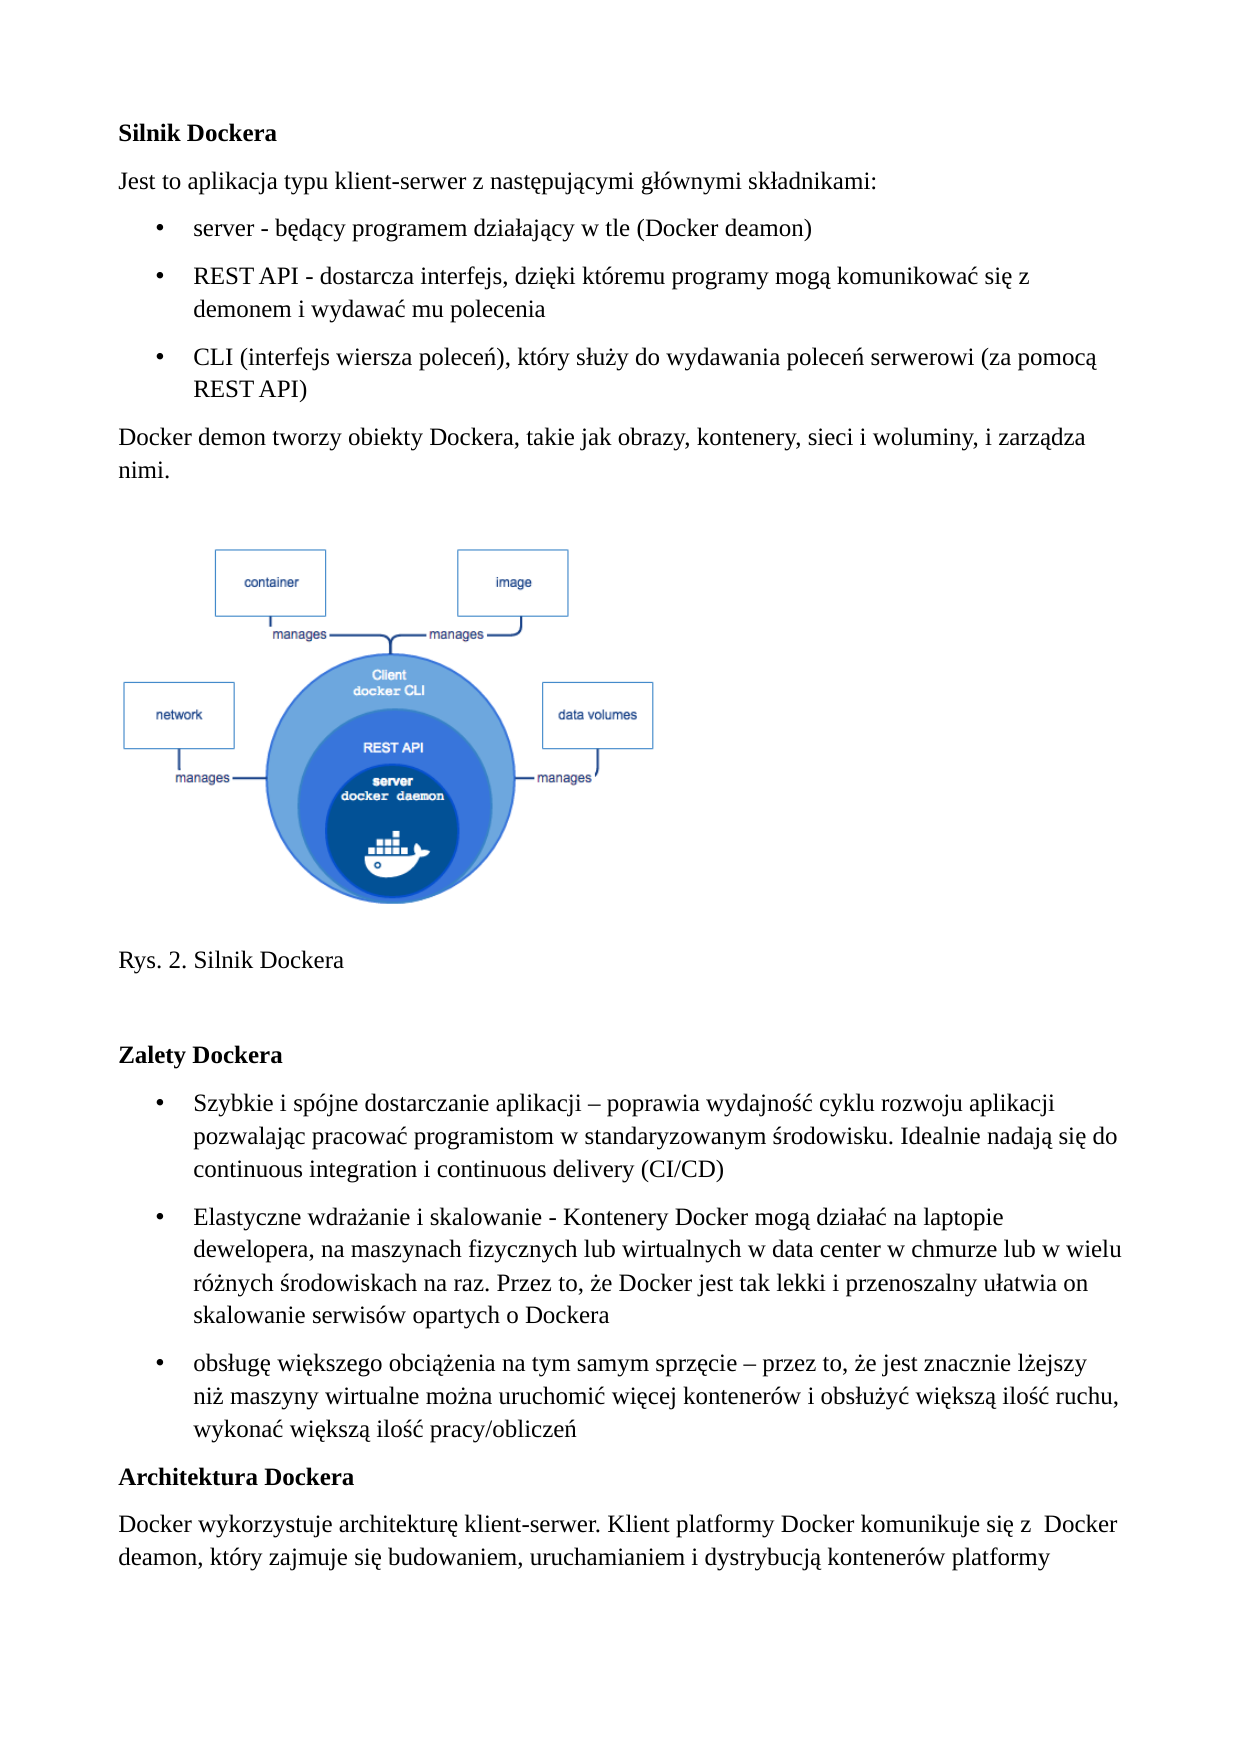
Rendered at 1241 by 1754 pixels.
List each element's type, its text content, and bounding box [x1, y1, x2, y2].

text Docker wykorzystuje architekturę klient-serwer. Klient platformy Docker komunikuje się z Docker deamon, który zajmuje się budowaniem, uruchamianiem i dystrybucją kontenerów platformy [118, 1509, 1122, 1571]
text Silnik Dockera [118, 118, 1122, 147]
list obsługę większego obciążenia na tym samym sprzęcie – przez to, że jest znacznie lżejszy niż maszyny wirtualne można uruchomić więcej kontenerów i obsłużyć większą ilość ruchu, wykonać większą ilość pracy/obliczeń [156, 1348, 1122, 1443]
list Elastyczne wdrażanie i skalowanie - Kontenery Docker mogą działać na laptopie dewelopera, na maszynach fizycznych lub wirtualnych w data center w chmurze lub w wielu różnych środowiskach na raz. Przez to, że Docker jest tak lekki i przenoszalny ułatwia on skalowanie serwisów opartych o Dockera [156, 1202, 1122, 1329]
text Docker demon tworzy obiekty Dockera, takie jak obrazy, kontenery, sieci i woluminy, i zarządza nimi. [118, 422, 1122, 484]
picture [118, 502, 660, 927]
text Rys. 2. Silnik Dockera [118, 945, 1122, 974]
list REST API - dostarcza interfejs, dzięki któremu programy mogą komunikować się z demonem i wydawać mu polecenia [156, 261, 1122, 323]
list Szybkie i spójne dostarczanie aplikacji – poprawia wydajność cyklu rozwoju aplikacji pozwalając pracować programistom w standaryzowanym środowisku. Idealnie nadają się do continuous integration i continuous delivery (CI/CD) [156, 1088, 1122, 1183]
text Zalety Dockera [118, 1040, 1122, 1069]
text Architektura Dockera [118, 1462, 1122, 1491]
list server - będący programem działający w tle (Docker deamon) [156, 213, 1122, 242]
list CLI (interfejs wiersza poleceń), który służy do wydawania poleceń serwerowi (za pomocą REST API) [156, 342, 1122, 403]
text Jest to aplikacja typu klient-serwer z następującymi głównymi składnikami: [118, 166, 1122, 194]
